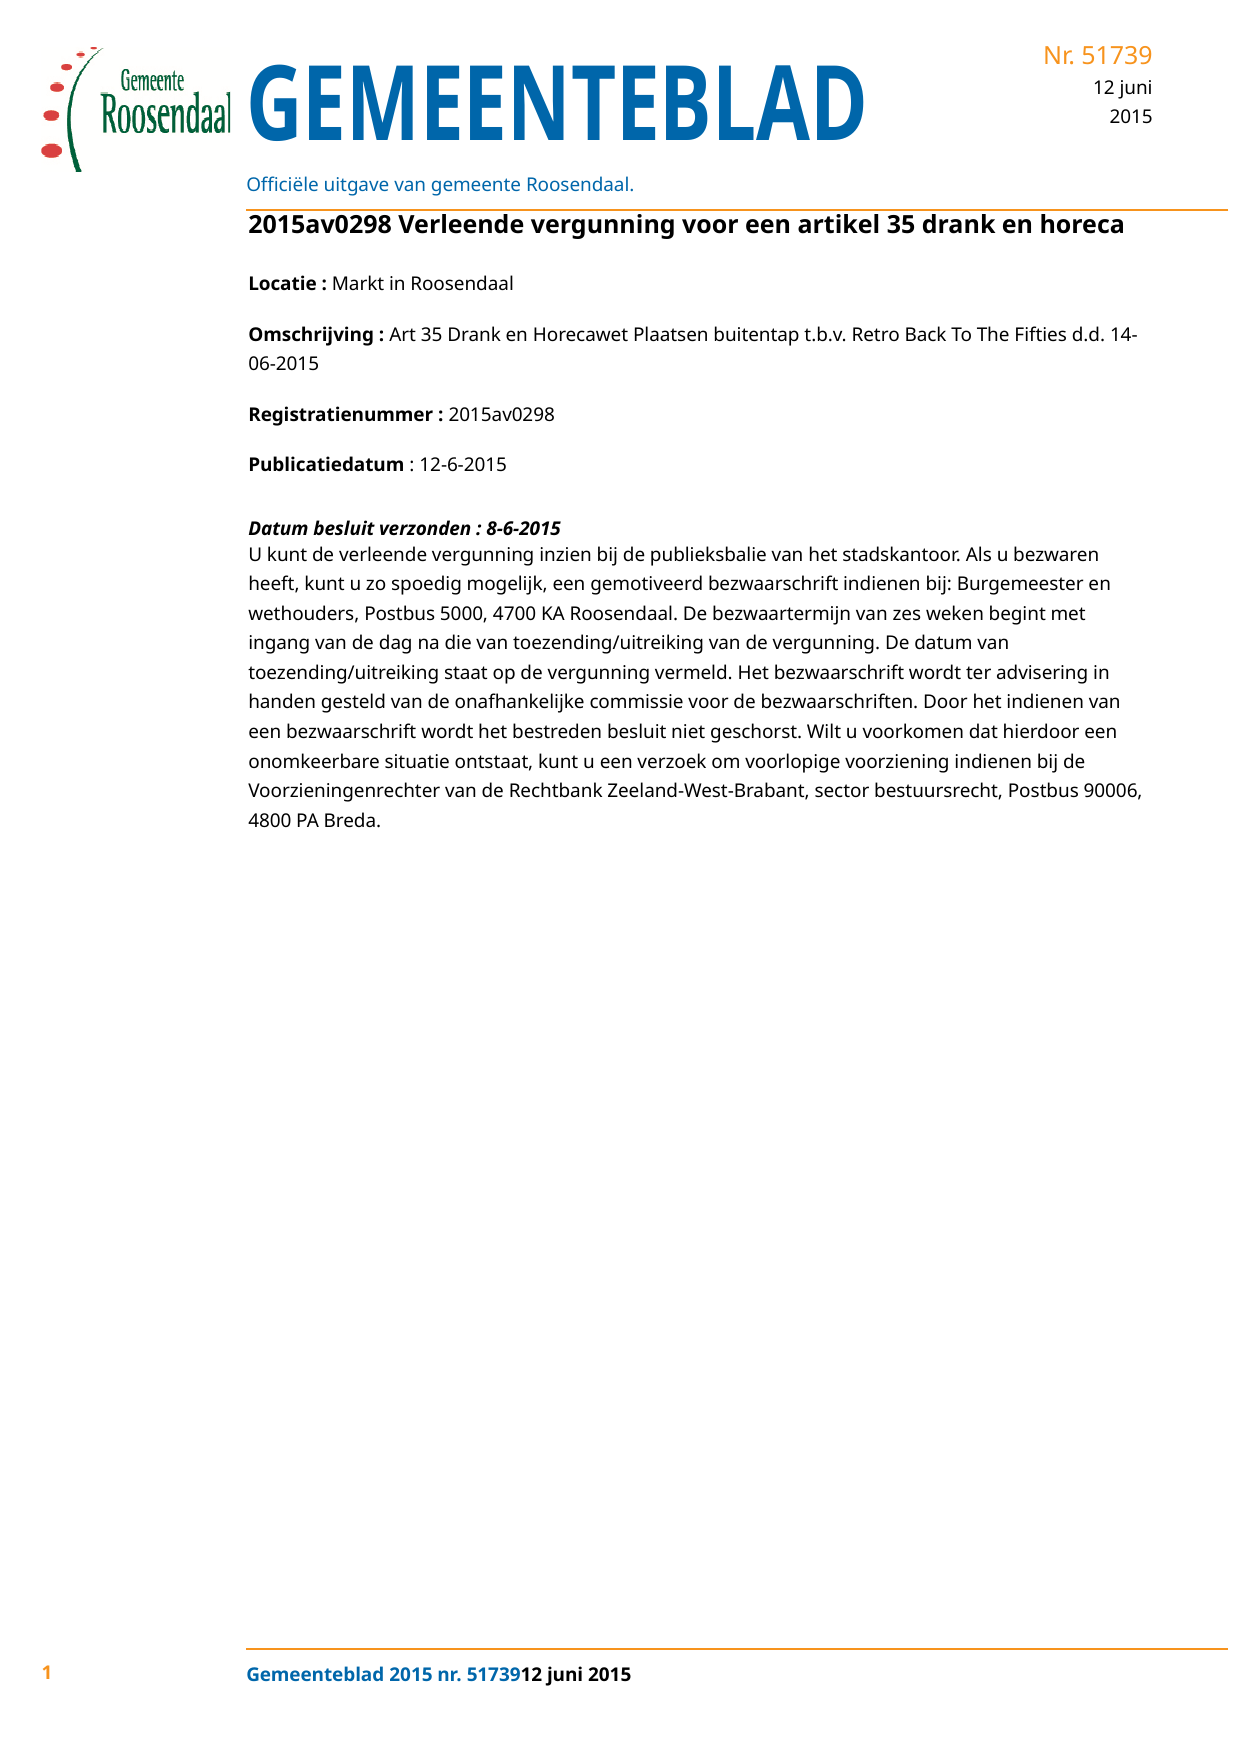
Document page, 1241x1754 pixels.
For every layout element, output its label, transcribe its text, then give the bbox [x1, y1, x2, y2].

text Publicatiedatum : 12-6-2015 [248, 451, 1152, 477]
text 2015av0298 Verleende vergunning voor een artikel 35 drank en horeca [248, 211, 1152, 241]
text U kunt de verleende vergunning inzien bij de publieksbalie van het stadskantoor. Als u bezwaren heeft, kunt u zo spoedig mogelijk, een gemotiveerd bezwaarschrift indienen bij: Burgemeester en wethouders, Postbus 5000, 4700 KA Roosendaal. De bezwaartermijn van zes weken begint met ingang van de dag na die van toezending/uitreiking van de vergunning. De datum van toezending/uitreiking staat op de vergunning vermeld. Het bezwaarschrift wordt ter advisering in handen gesteld van de onafhankelijke commissie voor de bezwaarschriften. Door het indienen van een bezwaarschrift wordt het bestreden besluit niet geschorst. Wilt u voorkomen dat hierdoor een onomkeerbare situatie ontstaat, kunt u een verzoek om voorlopige voorziening indienen bij de Voorzieningenrechter van de Rechtbank Zeeland-West-Brabant, sector bestuursrecht, Postbus 90006, 4800 PA Breda. [248, 541, 1152, 833]
text Datum besluit verzonden : 8-6-2015 [248, 515, 1152, 541]
text Registratienummer : 2015av0298 [248, 401, 1152, 426]
text Locatie : Markt in Roosendaal [248, 270, 1152, 296]
text Omschrijving : Art 35 Drank en Horecawet Plaatsen buitentap t.b.v. Retro Back To The Fifties d.d. 14-06-2015 [248, 321, 1152, 376]
picture [41, 47, 231, 172]
